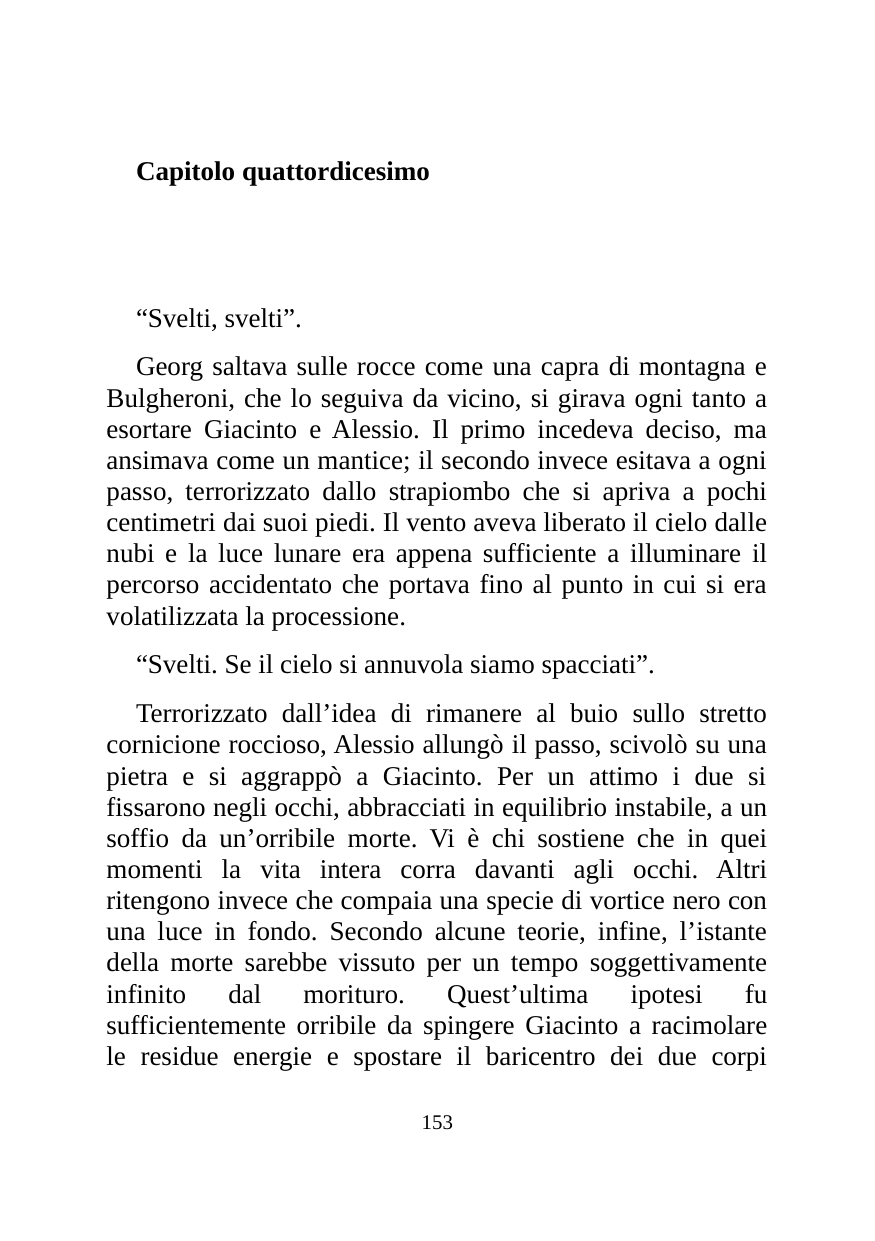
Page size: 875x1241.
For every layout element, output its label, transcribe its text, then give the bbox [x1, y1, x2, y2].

text “Svelti. Se il cielo si annuvola siamo spacciati”. [106, 648, 768, 680]
text Terrorizzato dall’idea di rimanere al buio sullo stretto cornicione roccioso, Alessio allungò il passo, scivolò su una pietra e si aggrappò a Giacinto. Per un attimo i due si fissarono negli occhi, abbracciati in equilibrio instabile, a un soffio da un’orribile morte. Vi è chi sostiene che in quei momenti la vita intera corra davanti agli occhi. Altri ritengono invece che compaia una specie di vortice nero con una luce in fondo. Secondo alcune teorie, infine, l’istante della morte sarebbe vissuto per un tempo soggettivamente infinito dal morituro. Quest’ultima ipotesi fu sufficientemente orribile da spingere Giacinto a racimolare le residue energie e spostare il baricentro dei due corpi [106, 697, 768, 1071]
text “Svelti, svelti”. [106, 302, 768, 333]
text Georg saltava sulle rocce come una capra di montagna e Bulgheroni, che lo seguiva da vicino, si girava ogni tanto a esortare Giacinto e Alessio. Il primo incedeva deciso, ma ansimava come un mantice; il secondo invece esitava a ogni passo, terrorizzato dallo strapiombo che si apriva a pochi centimetri dai suoi piedi. Il vento aveva liberato il cielo dalle nubi e la luce lunare era appena sufficiente a illuminare il percorso accidentato che portava fino al punto in cui si era volatilizzata la processione. [106, 351, 768, 631]
text Capitolo quattordicesimo [106, 155, 768, 186]
